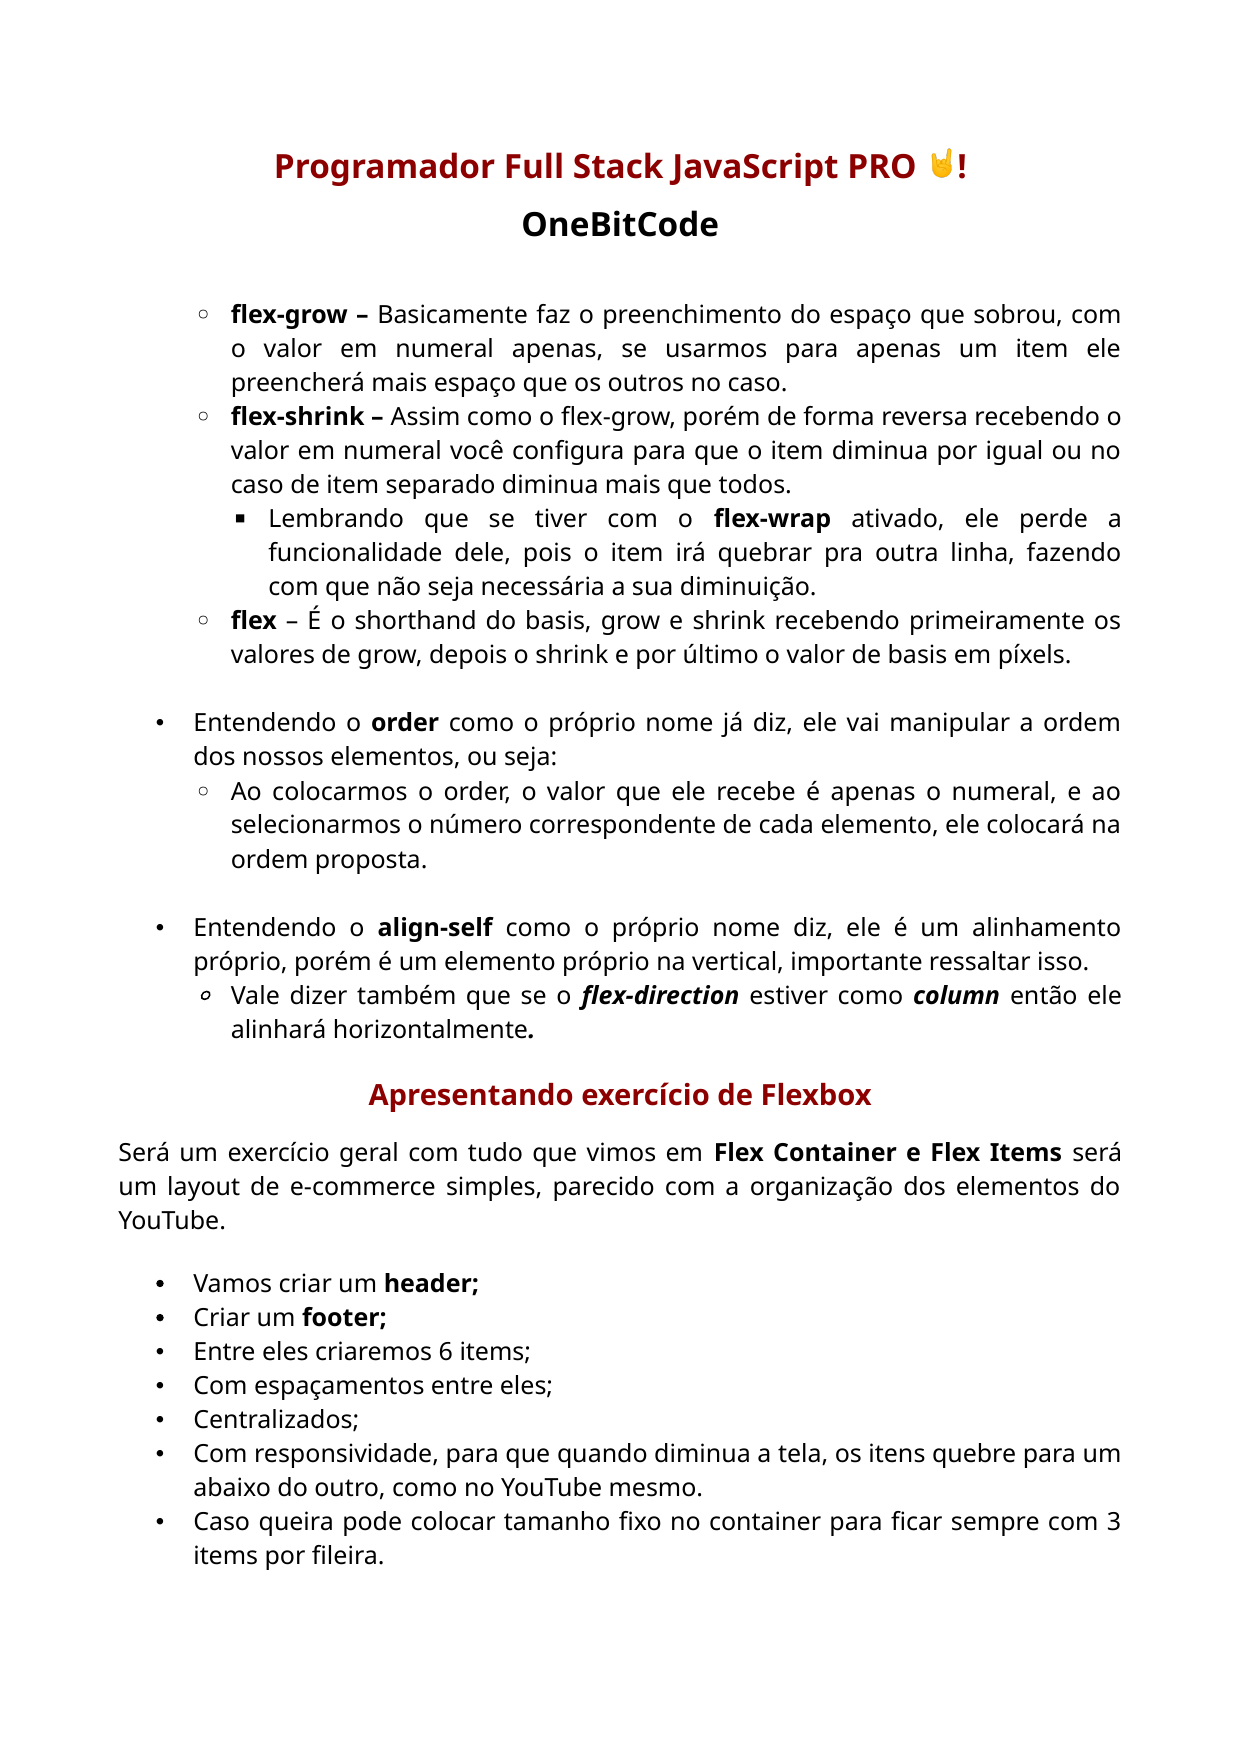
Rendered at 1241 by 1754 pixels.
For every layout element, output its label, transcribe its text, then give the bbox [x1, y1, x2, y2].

list flex-grow – Basicamente faz o preenchimento do espaço que sobrou, com o valor em numeral apenas, se usarmos para apenas um item ele preencherá mais espaço que os outros no caso. [193, 296, 1122, 398]
picture [925, 147, 958, 179]
list Com espaçamentos entre eles; [156, 1368, 1122, 1402]
list Lembrando que se tiver com o flex-wrap ativado, ele perde a funcionalidade dele, pois o item irá quebrar pra outra linha, fazendo com que não seja necessária a sua diminuição. [231, 501, 1122, 603]
list flex-shrink – Assim como o flex-grow, porém de forma reversa recebendo o valor em numeral você configura para que o item diminua por igual ou no caso de item separado diminua mais que todos. [193, 398, 1122, 501]
list Caso queira pode colocar tamanho fixo no container para ficar sempre com 3 items por fileira. [156, 1504, 1122, 1572]
list Entendendo o order como o próprio nome já diz, ele vai manipular a ordem dos nossos elementos, ou seja: [156, 705, 1122, 773]
list Centralizados; [156, 1402, 1122, 1436]
list flex – É o shorthand do basis, grow e shrink recebendo primeiramente os valores de grow, depois o shrink e por último o valor de basis em píxels. [193, 603, 1122, 671]
list Vamos criar um header; [156, 1266, 1122, 1299]
list Vale dizer também que se o flex-direction estiver como column então ele alinhará horizontalmente. [193, 977, 1122, 1046]
list Com responsividade, para que quando diminua a tela, os itens quebre para um abaixo do outro, como no YouTube mesmo. [156, 1436, 1122, 1504]
text Apresentando exercício de Flexbox [118, 1074, 1122, 1114]
list Entendendo o align-self como o próprio nome diz, ele é um alinhamento próprio, porém é um elemento próprio na vertical, importante ressaltar isso. [156, 909, 1122, 977]
list Entre eles criaremos 6 items; [156, 1334, 1122, 1368]
text Será um exercício geral com tudo que vimos em Flex Container e Flex Items será um layout de e-commerce simples, parecido com a organização dos elementos do YouTube. [118, 1134, 1122, 1237]
list Criar um footer; [156, 1299, 1122, 1334]
list Ao colocarmos o order, o valor que ele recebe é apenas o numeral, e ao selecionarmos o número correspondente de cada elemento, ele colocará na ordem proposta. [193, 773, 1122, 875]
